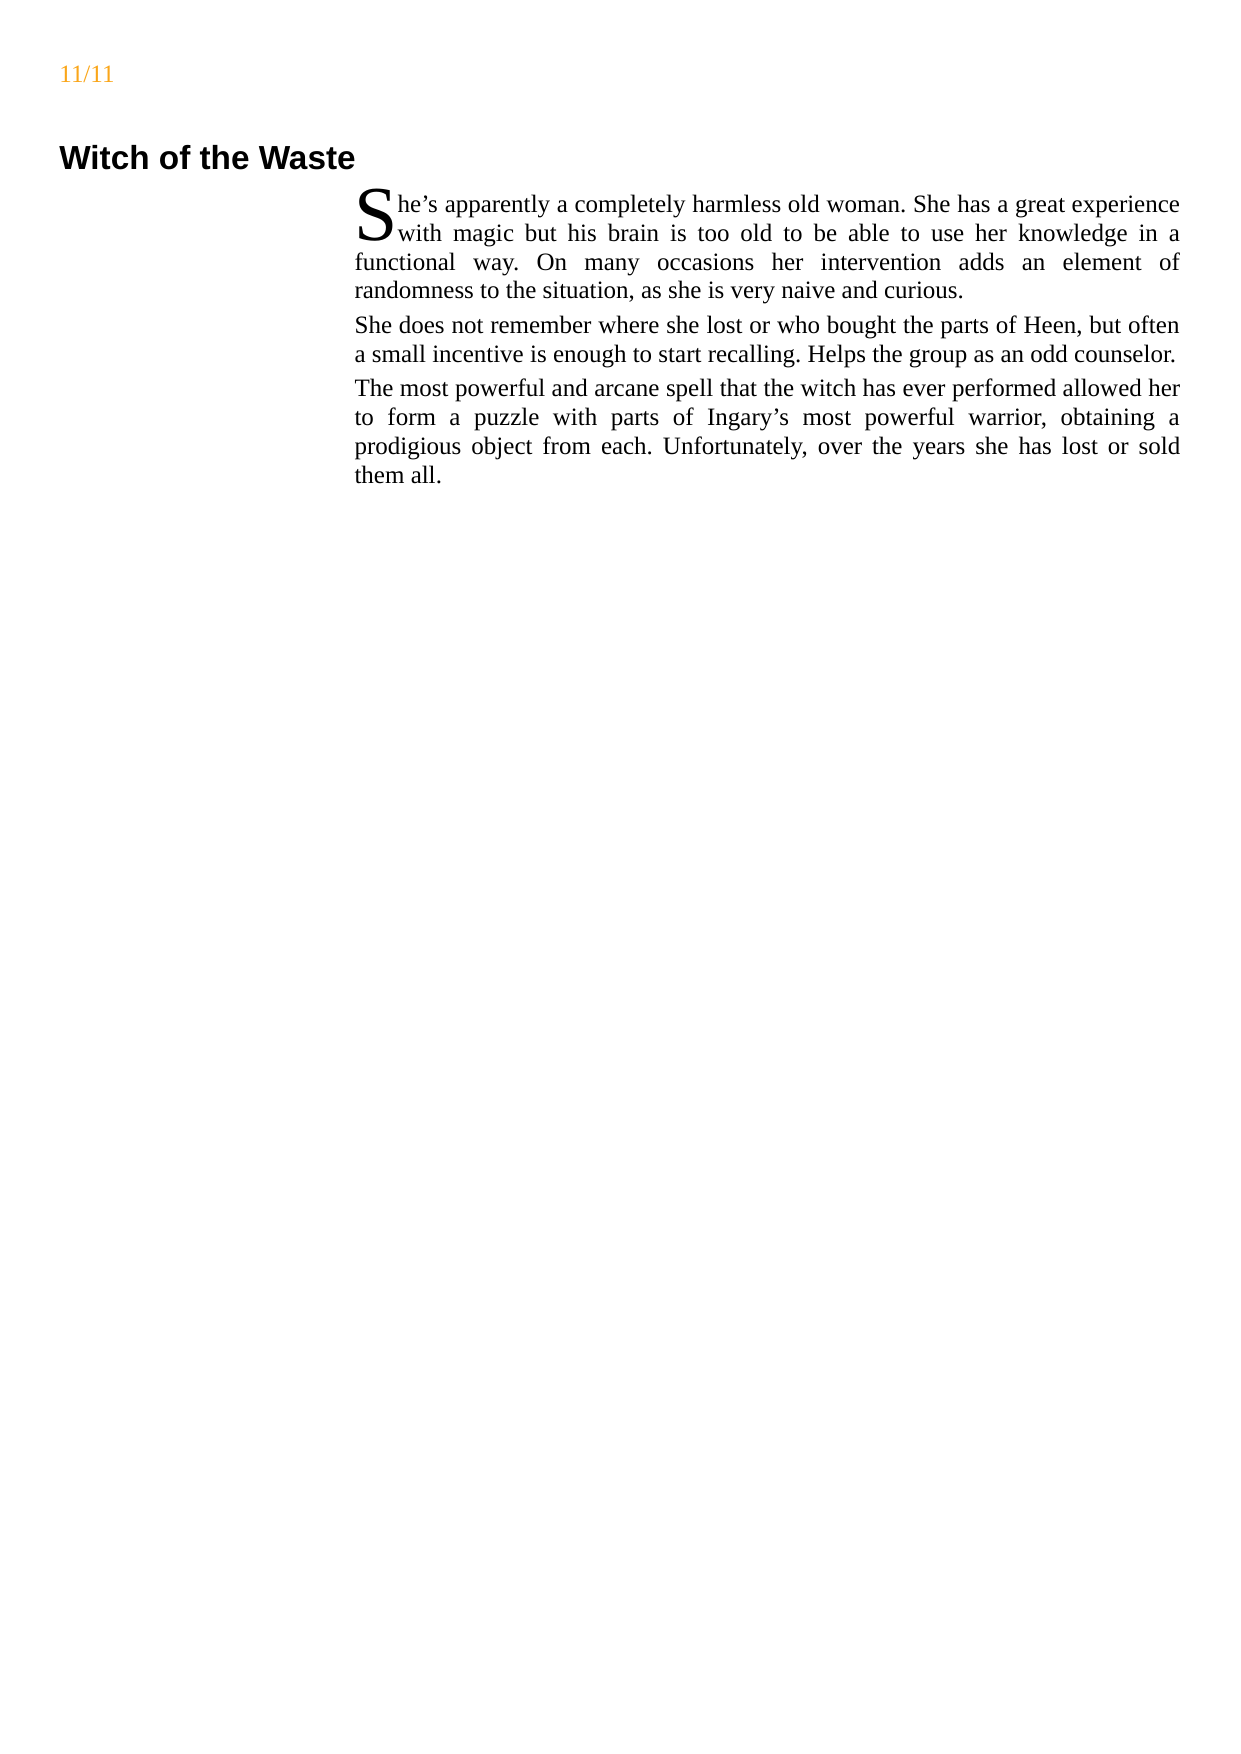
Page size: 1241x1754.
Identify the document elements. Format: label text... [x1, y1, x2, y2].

text She does not remember where she lost or who bought the parts of Heen, but often a small incentive is enough to start recalling. Helps the group as an odd counselor. [59, 310, 1181, 367]
text She’s apparently a completely harmless old woman. She has a great experience with magic but his brain is too old to be able to use her knowledge in a functional way. On many occasions her intervention adds an element of randomness to the situation, as she is very naive and curious. [59, 189, 1181, 304]
subtitle Witch of the Waste [59, 138, 1181, 177]
text The most powerful and arcane spell that the witch has ever performed allowed her to form a puzzle with parts of Ingary’s most powerful warrior, obtaining a prodigious object from each. Unfortunately, over the years she has lost or sold them all. [59, 373, 1181, 488]
